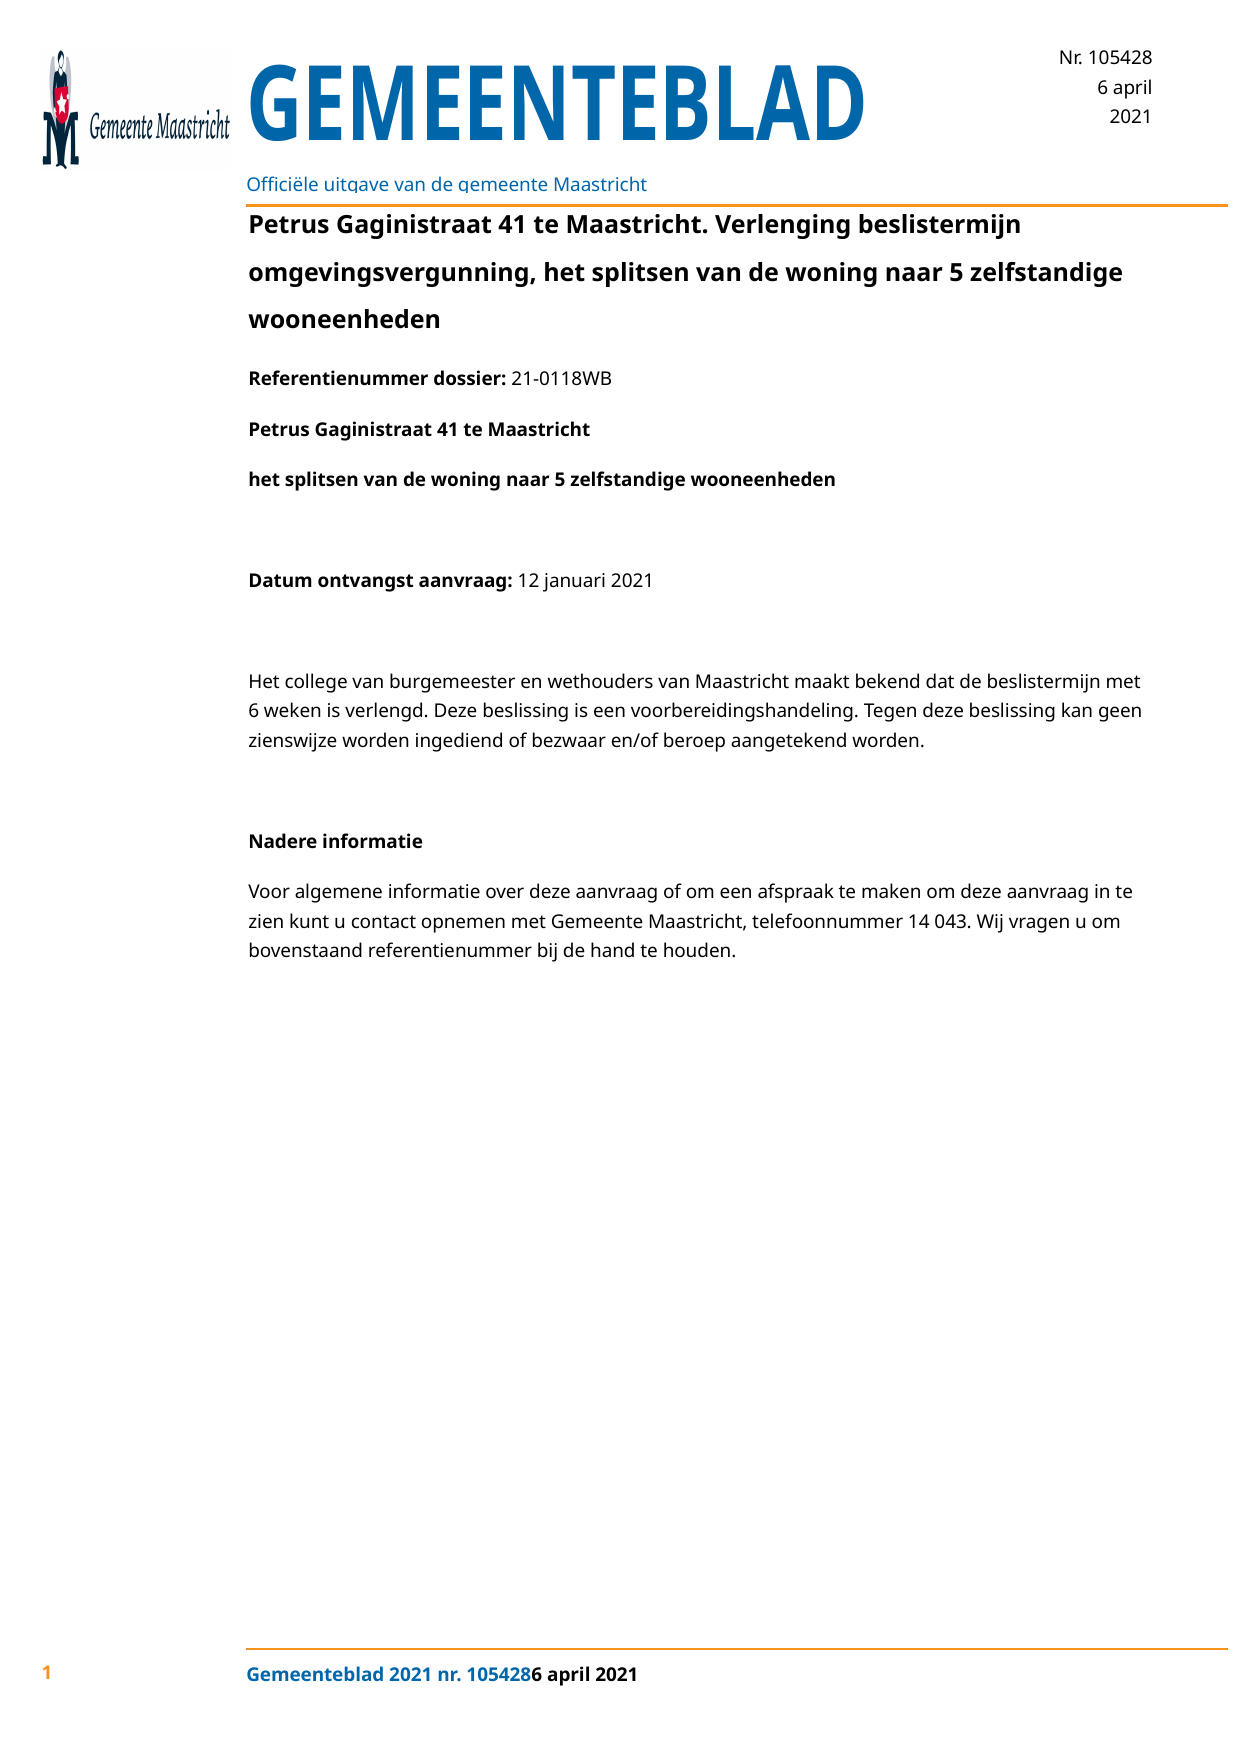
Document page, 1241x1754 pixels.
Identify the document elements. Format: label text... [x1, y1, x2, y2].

text het splitsen van de woning naar 5 zelfstandige wooneenheden [248, 466, 1152, 492]
text Nadere informatie [248, 828, 1152, 854]
text Petrus Gaginistraat 41 te Maastricht. Verlenging beslistermijn omgevingsvergunning, het splitsen van de woning naar 5 zelfstandige wooneenheden [248, 207, 1152, 336]
text Datum ontvangst aanvraag: 12 januari 2021 [248, 567, 1152, 593]
text Referentienummer dossier: 21-0118WB [248, 366, 1152, 391]
text Petrus Gaginistraat 41 te Maastricht [248, 416, 1152, 442]
picture [41, 47, 231, 172]
text Voor algemene informatie over deze aanvraag of om een afspraak te maken om deze aanvraag in te zien kunt u contact opnemen met Gemeente Maastricht, telefoonnummer 14 043. Wij vragen u om bovenstaand referentienummer bij de hand te houden. [248, 878, 1152, 963]
text Het college van burgemeester en wethouders van Maastricht maakt bekend dat de beslistermijn met 6 weken is verlengd. Deze beslissing is een voorbereidingshandeling. Tegen deze beslissing kan geen zienswijze worden ingediend of bezwaar en/of beroep aangetekend worden. [248, 668, 1152, 753]
